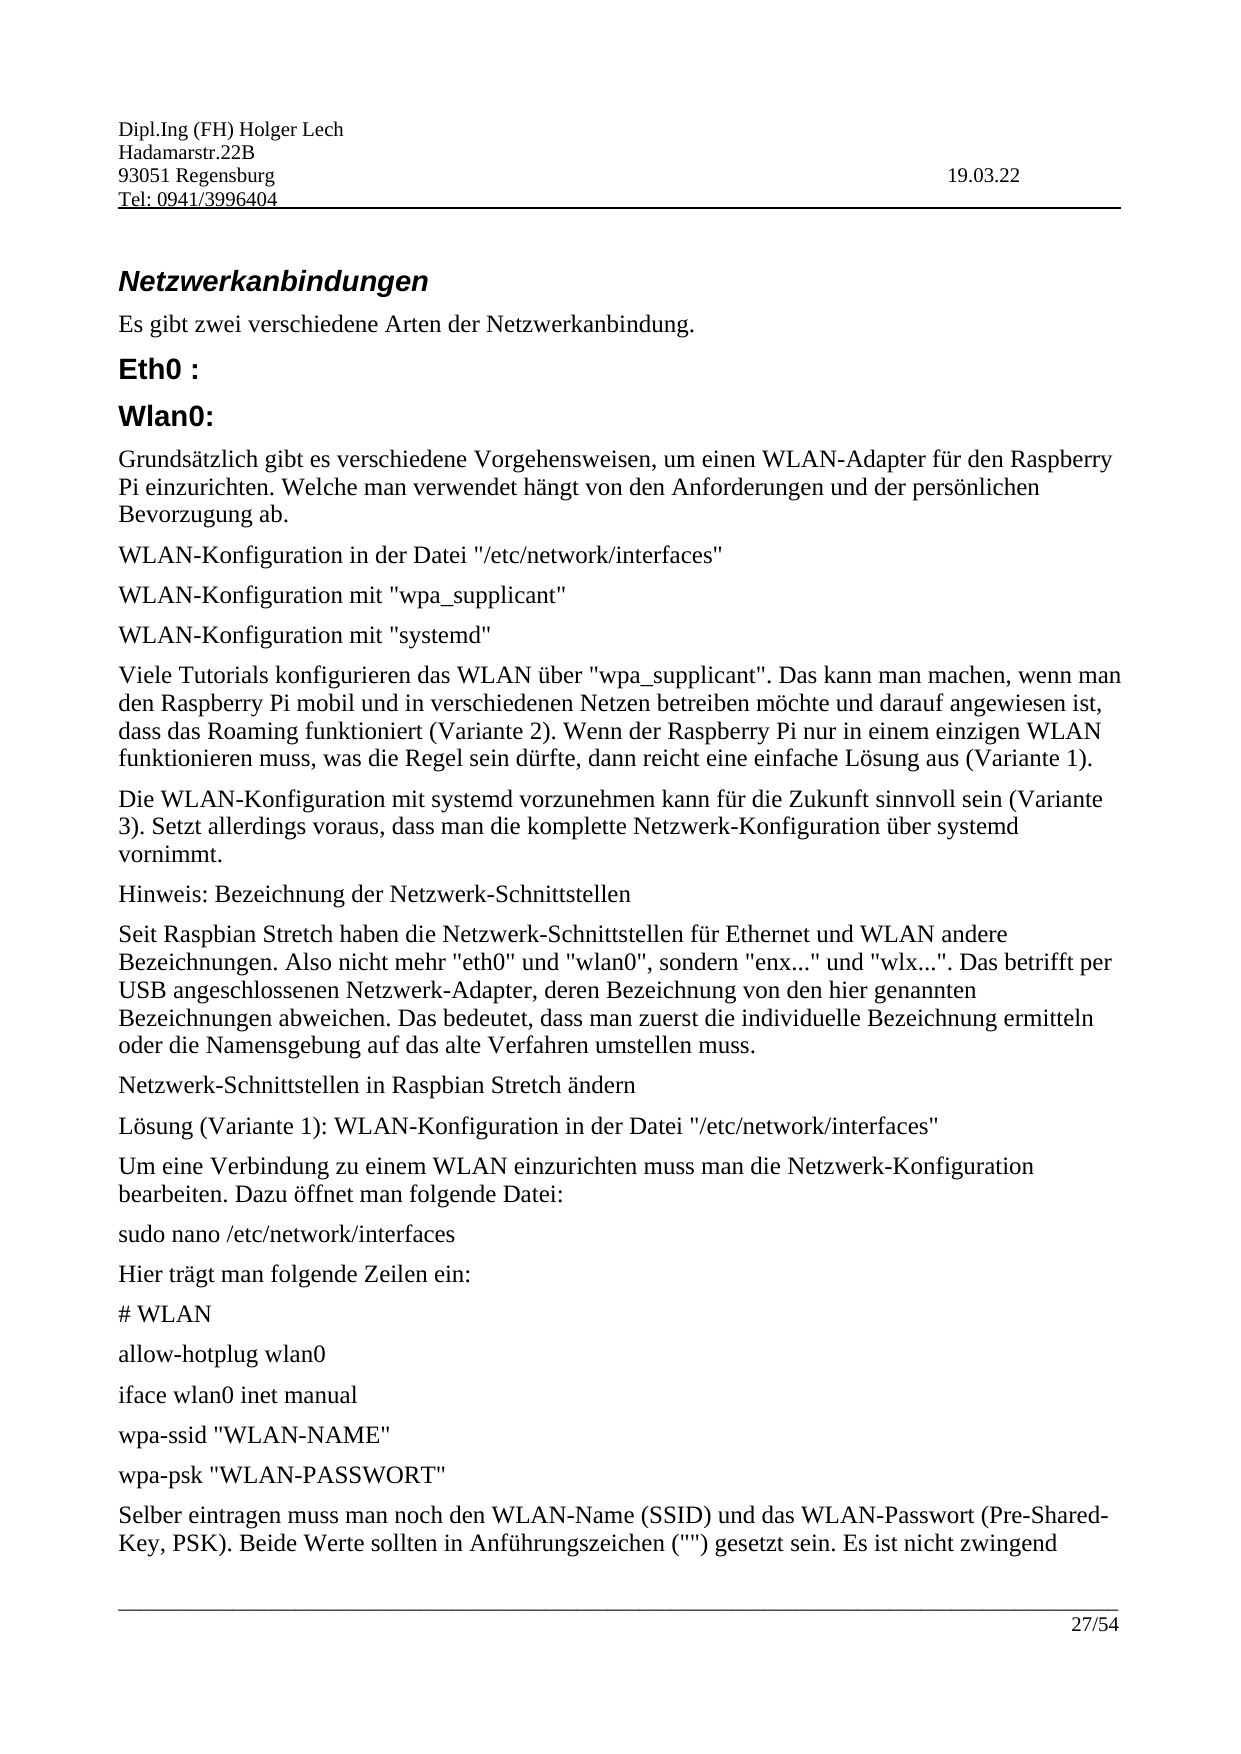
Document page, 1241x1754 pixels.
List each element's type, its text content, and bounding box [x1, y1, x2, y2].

text # WLAN [118, 1300, 1122, 1328]
subtitle Netzwerkanbindungen [118, 265, 1122, 298]
text sudo nano /etc/network/interfaces [118, 1220, 1122, 1248]
text Selber eintragen muss man noch den WLAN-Name (SSID) und das WLAN-Passwort (Pre-Shared-Key, PSK). Beide Werte sollten in Anführungszeichen ("") gesetzt sein. Es ist nicht zwingend [118, 1501, 1122, 1557]
text iface wlan0 inet manual [118, 1381, 1122, 1408]
subtitle Wlan0: [118, 400, 1122, 433]
text Hinweis: Bezeichnung der Netzwerk-Schnittstellen [118, 880, 1122, 908]
text Die WLAN-Konfiguration mit systemd vorzunehmen kann für die Zukunft sinnvoll sein (Variante 3). Setzt allerdings voraus, dass man die komplette Netzwerk-Konfiguration über systemd vornimmt. [118, 785, 1122, 868]
text Viele Tutorials konfigurieren das WLAN über "wpa_supplicant". Das kann man machen, wenn man den Raspberry Pi mobil und in verschiedenen Netzen betreiben möchte und darauf angewiesen ist, dass das Roaming funktioniert (Variante 2). Wenn der Raspberry Pi nur in einem einzigen WLAN funktionieren muss, was die Regel sein dürfte, dann reicht eine einfache Lösung aus (Variante 1). [118, 661, 1122, 772]
text Netzwerk-Schnittstellen in Raspbian Stretch ändern [118, 1072, 1122, 1099]
text wpa-psk "WLAN-PASSWORT" [118, 1461, 1122, 1489]
text Seit Raspbian Stretch haben die Netzwerk-Schnittstellen für Ethernet und WLAN andere Bezeichnungen. Also nicht mehr "eth0" und "wlan0", sondern "enx..." und "wlx...". Das betrifft per USB angeschlossenen Netzwerk-Adapter, deren Bezeichnung von den hier genannten Bezeichnungen abweichen. Das bedeutet, dass man zuerst die individuelle Bezeichnung ermitteln oder die Namensgebung auf das alte Verfahren umstellen muss. [118, 921, 1122, 1059]
text Grundsätzlich gibt es verschiedene Vorgehensweisen, um einen WLAN-Adapter für den Raspberry Pi einzurichten. Welche man verwendet hängt von den Anforderungen und der persönlichen Bevorzugung ab. [118, 445, 1122, 528]
text allow-hotplug wlan0 [118, 1341, 1122, 1368]
text Es gibt zwei verschiedene Arten der Netzwerkanbindung. [118, 310, 1122, 338]
text Um eine Verbindung zu einem WLAN einzurichten muss man die Netzwerk-Konfiguration bearbeiten. Dazu öffnet man folgende Datei: [118, 1152, 1122, 1207]
text WLAN-Konfiguration mit "wpa_supplicant" [118, 581, 1122, 609]
text wpa-ssid "WLAN-NAME" [118, 1421, 1122, 1449]
text WLAN-Konfiguration mit "systemd" [118, 621, 1122, 649]
text Hier trägt man folgende Zeilen ein: [118, 1260, 1122, 1288]
text Lösung (Variante 1): WLAN-Konfiguration in der Datei "/etc/network/interfaces" [118, 1112, 1122, 1139]
subtitle Eth0 : [118, 352, 1122, 385]
text WLAN-Konfiguration in der Datei "/etc/network/interfaces" [118, 541, 1122, 568]
